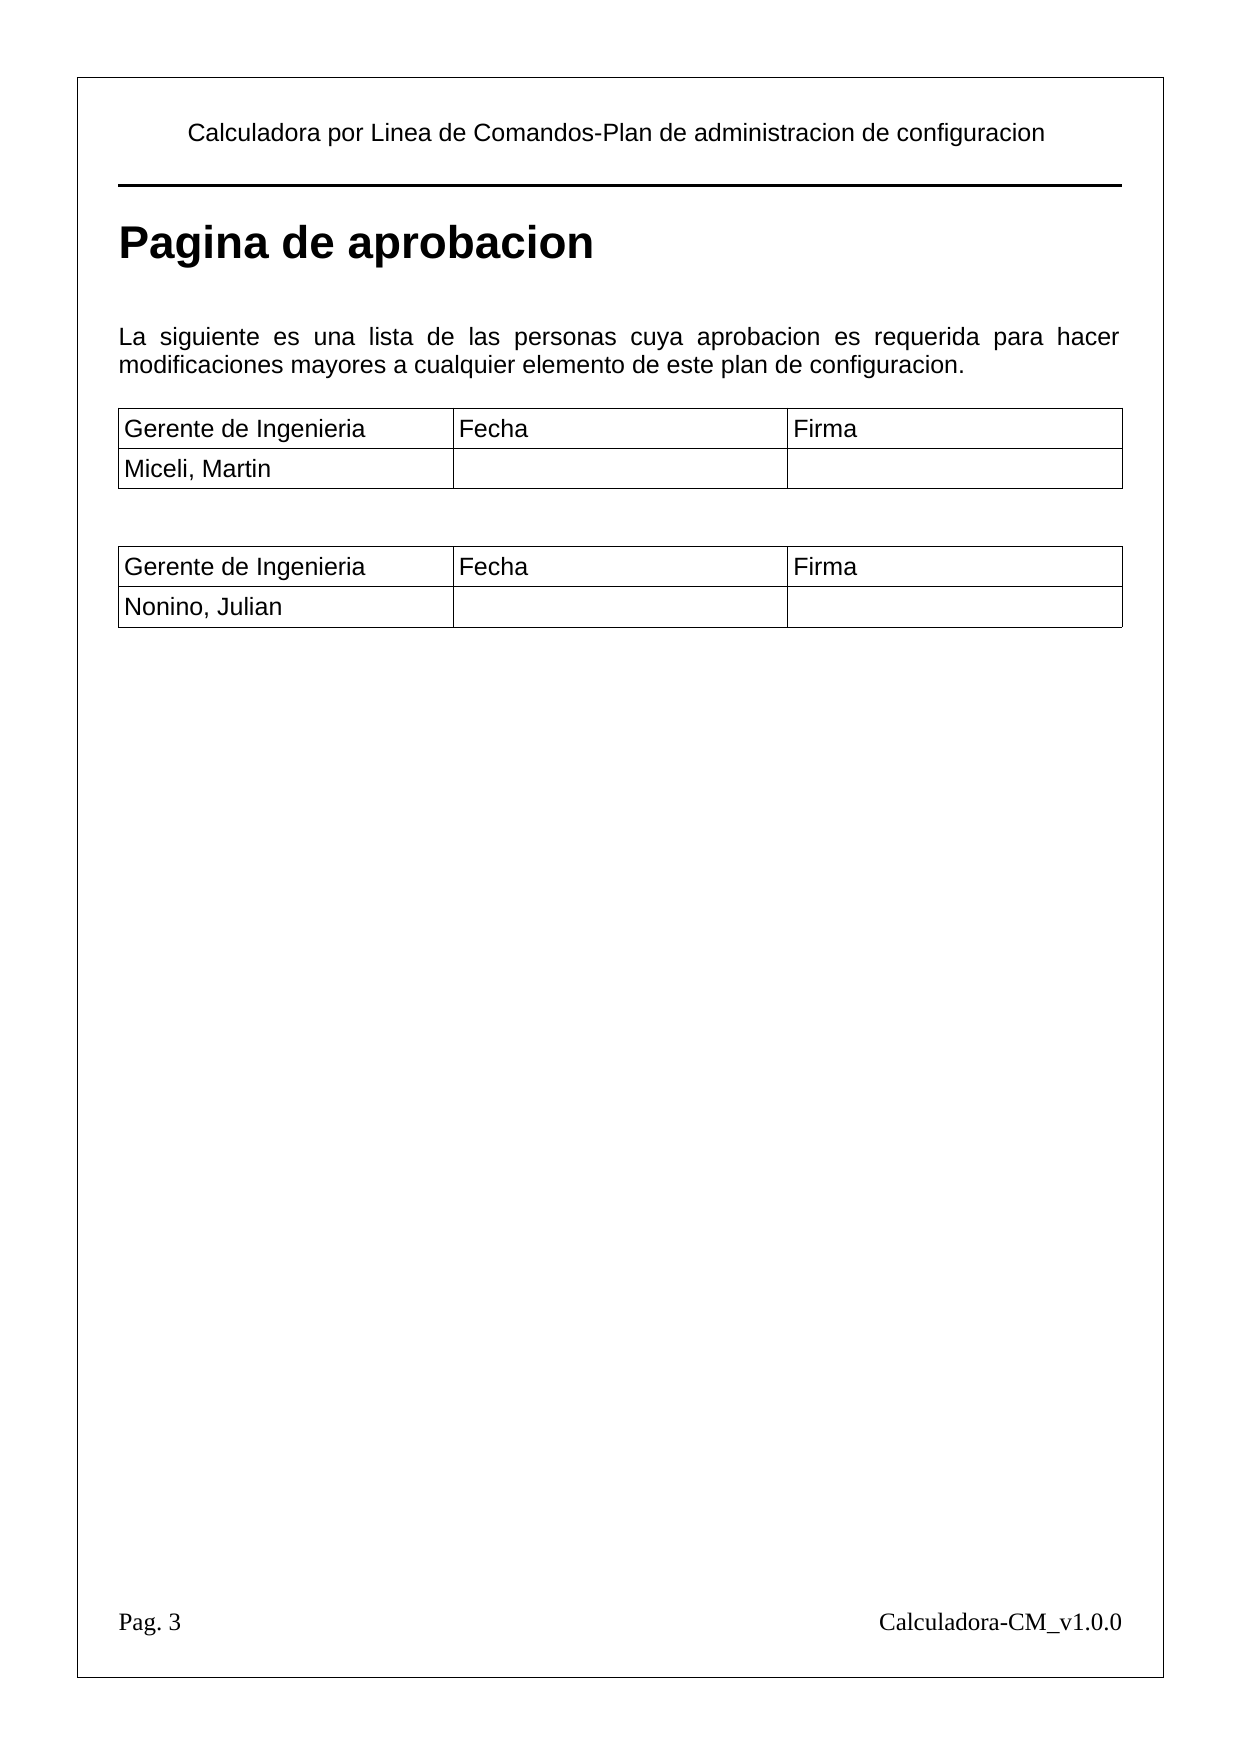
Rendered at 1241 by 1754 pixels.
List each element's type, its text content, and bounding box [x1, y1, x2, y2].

table_header Firma [788, 547, 1122, 586]
text La siguiente es una lista de las personas cuya aprobacion es requerida para hacer modificaciones mayores a cualquier elemento de este plan de configuracion. [118, 321, 1122, 379]
table_header Fecha [454, 547, 787, 586]
table_cell Miceli, Martin [119, 449, 453, 488]
table_cell [454, 449, 787, 488]
table_cell [788, 449, 1122, 488]
table_header Gerente de Ingenieria [119, 409, 453, 448]
table_header Fecha [454, 409, 787, 448]
table_cell [788, 587, 1122, 627]
text Pagina de aprobacion [118, 216, 1122, 269]
table_cell [454, 587, 787, 627]
table_header Firma [788, 409, 1122, 448]
table_cell Nonino, Julian [119, 587, 453, 627]
table_header Gerente de Ingenieria [119, 547, 453, 586]
